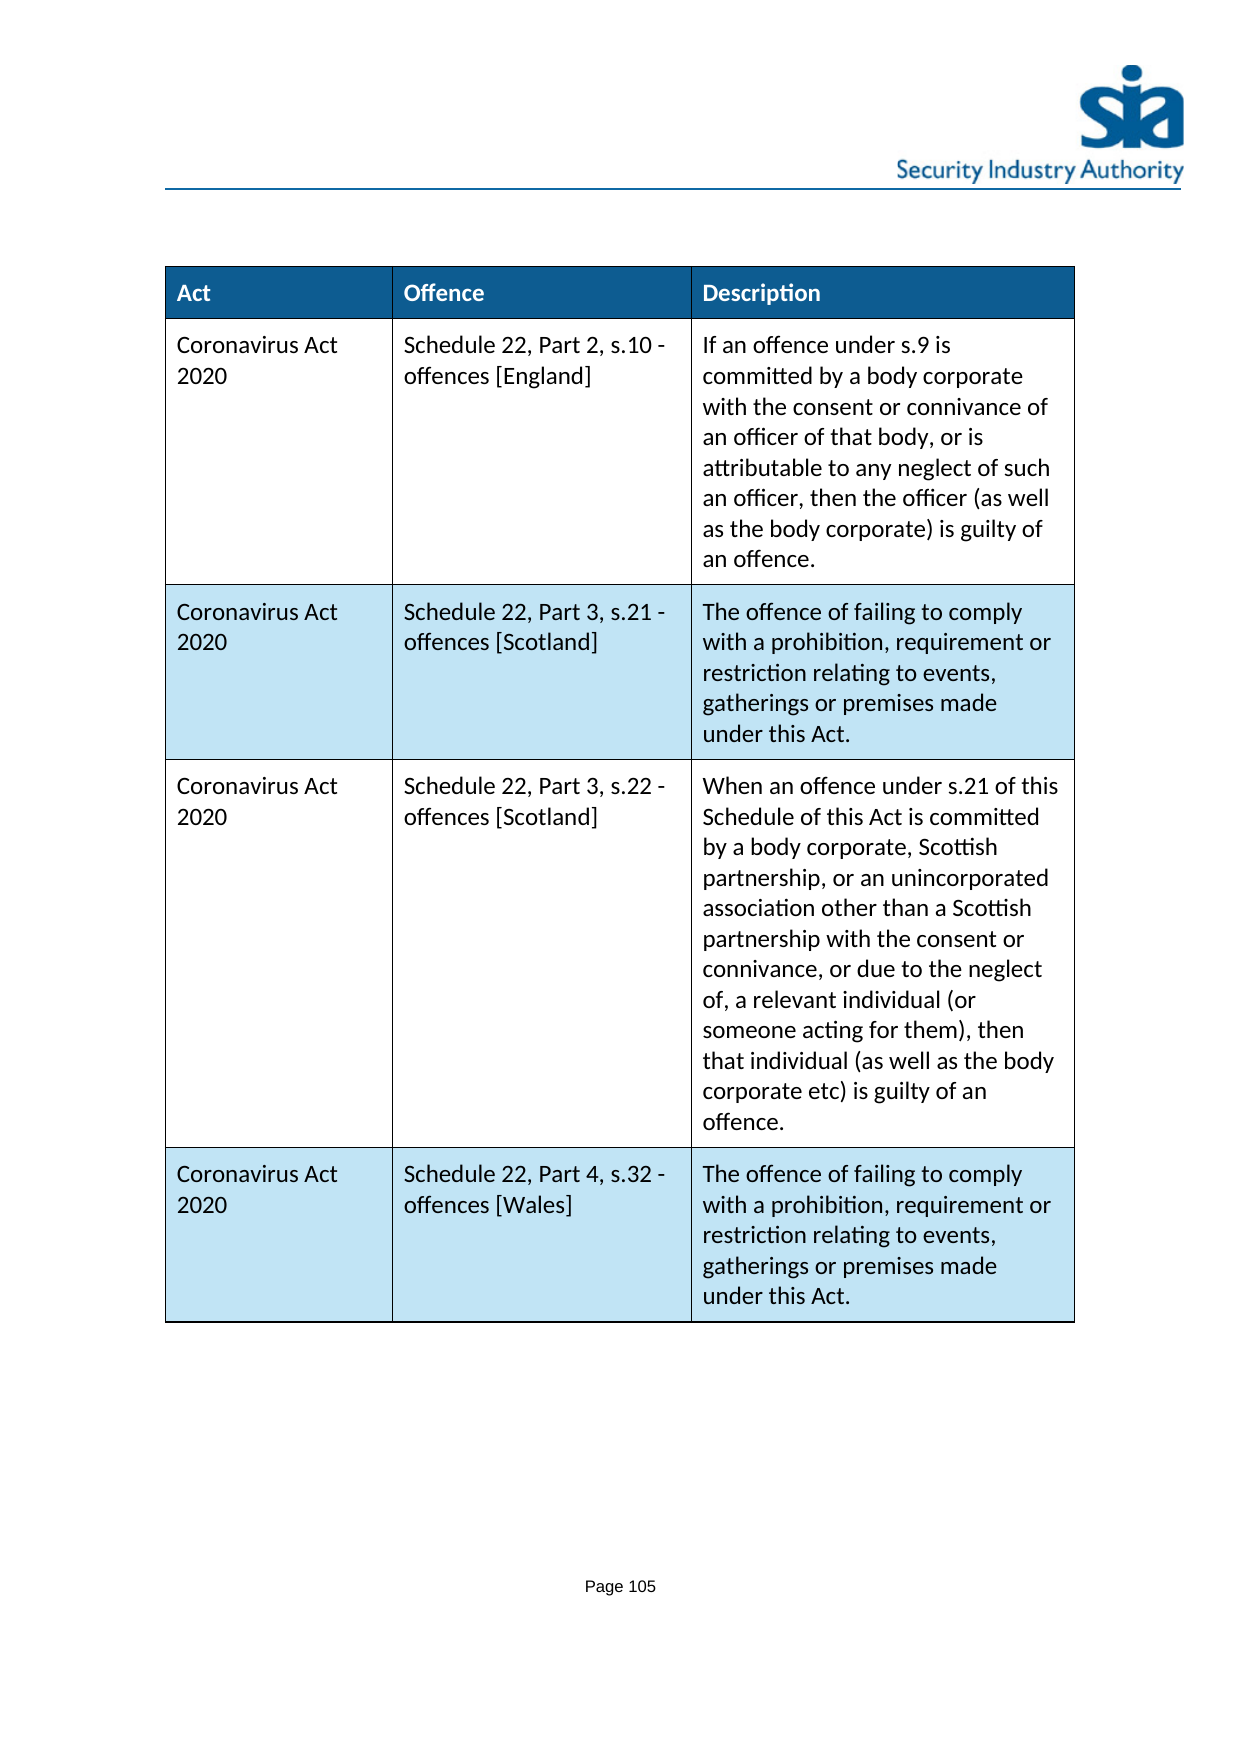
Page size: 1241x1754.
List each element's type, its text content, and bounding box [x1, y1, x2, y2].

table_cell Coronavirus Act 2020 [166, 319, 392, 584]
table_cell Coronavirus Act 2020 [166, 760, 392, 1147]
table_cell The offence of failing to comply with a prohibition, requirement or restriction relating to events, gatherings or premises made under this Act. [692, 585, 1074, 759]
table_cell Schedule 22, Part 2, s.10 - offences [England] [393, 319, 691, 584]
table_cell Coronavirus Act 2020 [166, 585, 392, 759]
table_cell The offence of failing to comply with a prohibition, requirement or restriction relating to events, gatherings or premises made under this Act. [692, 1148, 1074, 1321]
table_cell When an offence under s.21 of this Schedule of this Act is committed by a body corporate, Scottish partnership, or an unincorporated association other than a Scottish partnership with the consent or connivance, or due to the neglect of, a relevant individual (or someone acting for them), then that individual (as well as the body corporate etc) is guilty of an offence. [692, 760, 1074, 1147]
table_header Description [692, 267, 1074, 318]
table_cell Schedule 22, Part 3, s.22 - offences [Scotland] [393, 760, 691, 1147]
table_cell If an offence under s.9 is committed by a body corporate with the consent or connivance of an officer of that body, or is attributable to any neglect of such an officer, then the officer (as well as the body corporate) is guilty of an offence. [692, 319, 1074, 584]
table_cell Schedule 22, Part 4, s.32 - offences [Wales] [393, 1148, 691, 1321]
table_header Act [166, 267, 392, 318]
table_cell Schedule 22, Part 3, s.21 - offences [Scotland] [393, 585, 691, 759]
table_cell Coronavirus Act 2020 [166, 1148, 392, 1321]
table_header Offence [393, 267, 691, 318]
